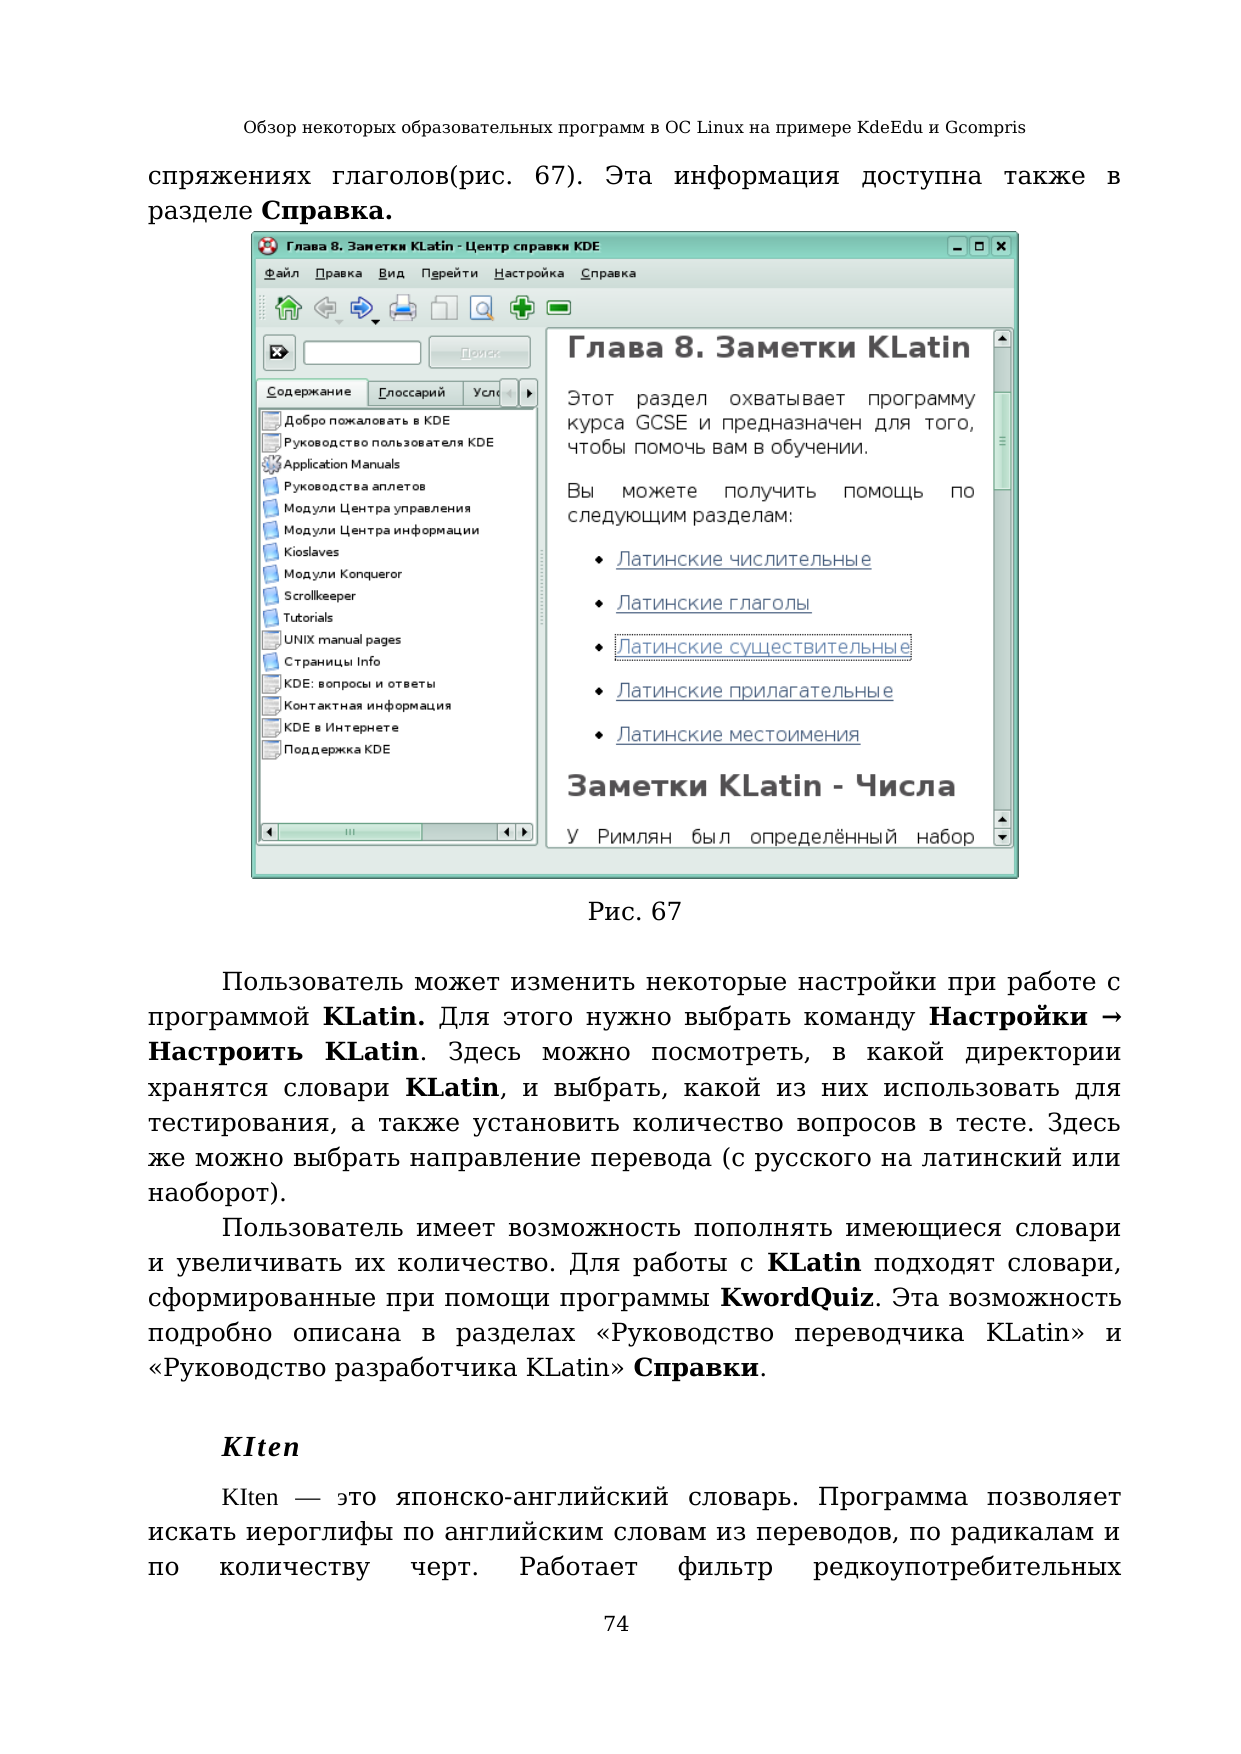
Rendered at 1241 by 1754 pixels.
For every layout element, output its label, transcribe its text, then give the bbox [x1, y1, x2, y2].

picture [251, 231, 1019, 879]
text Пользователь может изменить некоторые настройки при работе с программой KLatin. Для этого нужно выбрать команду Настройки → Настроить KLatin. Здесь можно посмотреть, в какой директории хранятся словари KLatin, и выбрать, какой из них использовать для тестирования, а также установить количество вопросов в тесте. Здесь же можно выбрать направление перевода (с русского на латинский или наоборот). [148, 967, 1122, 1207]
text спряжениях глаголов(рис. 67). Эта информация доступна также в разделе Справка. [148, 161, 1122, 226]
subtitle KIten [148, 1431, 1122, 1463]
text Пользователь имеет возможность пополнять имеющиеся словари и увеличивать их количество. Для работы с KLatin подходят словари, сформированные при помощи программы KwordQuiz. Эта возможность подробно описана в разделах «Руководство переводчика KLatin» и «Руководство разработчика KLatin» Справки. [148, 1213, 1122, 1383]
text KIten — это японско-английский словарь. Программа позволяет искать иероглифы по английским словам из переводов, по радикалам и по количеству черт. Работает фильтр редкоупотребительных [148, 1482, 1122, 1581]
text Рис. 67 [148, 897, 1122, 926]
